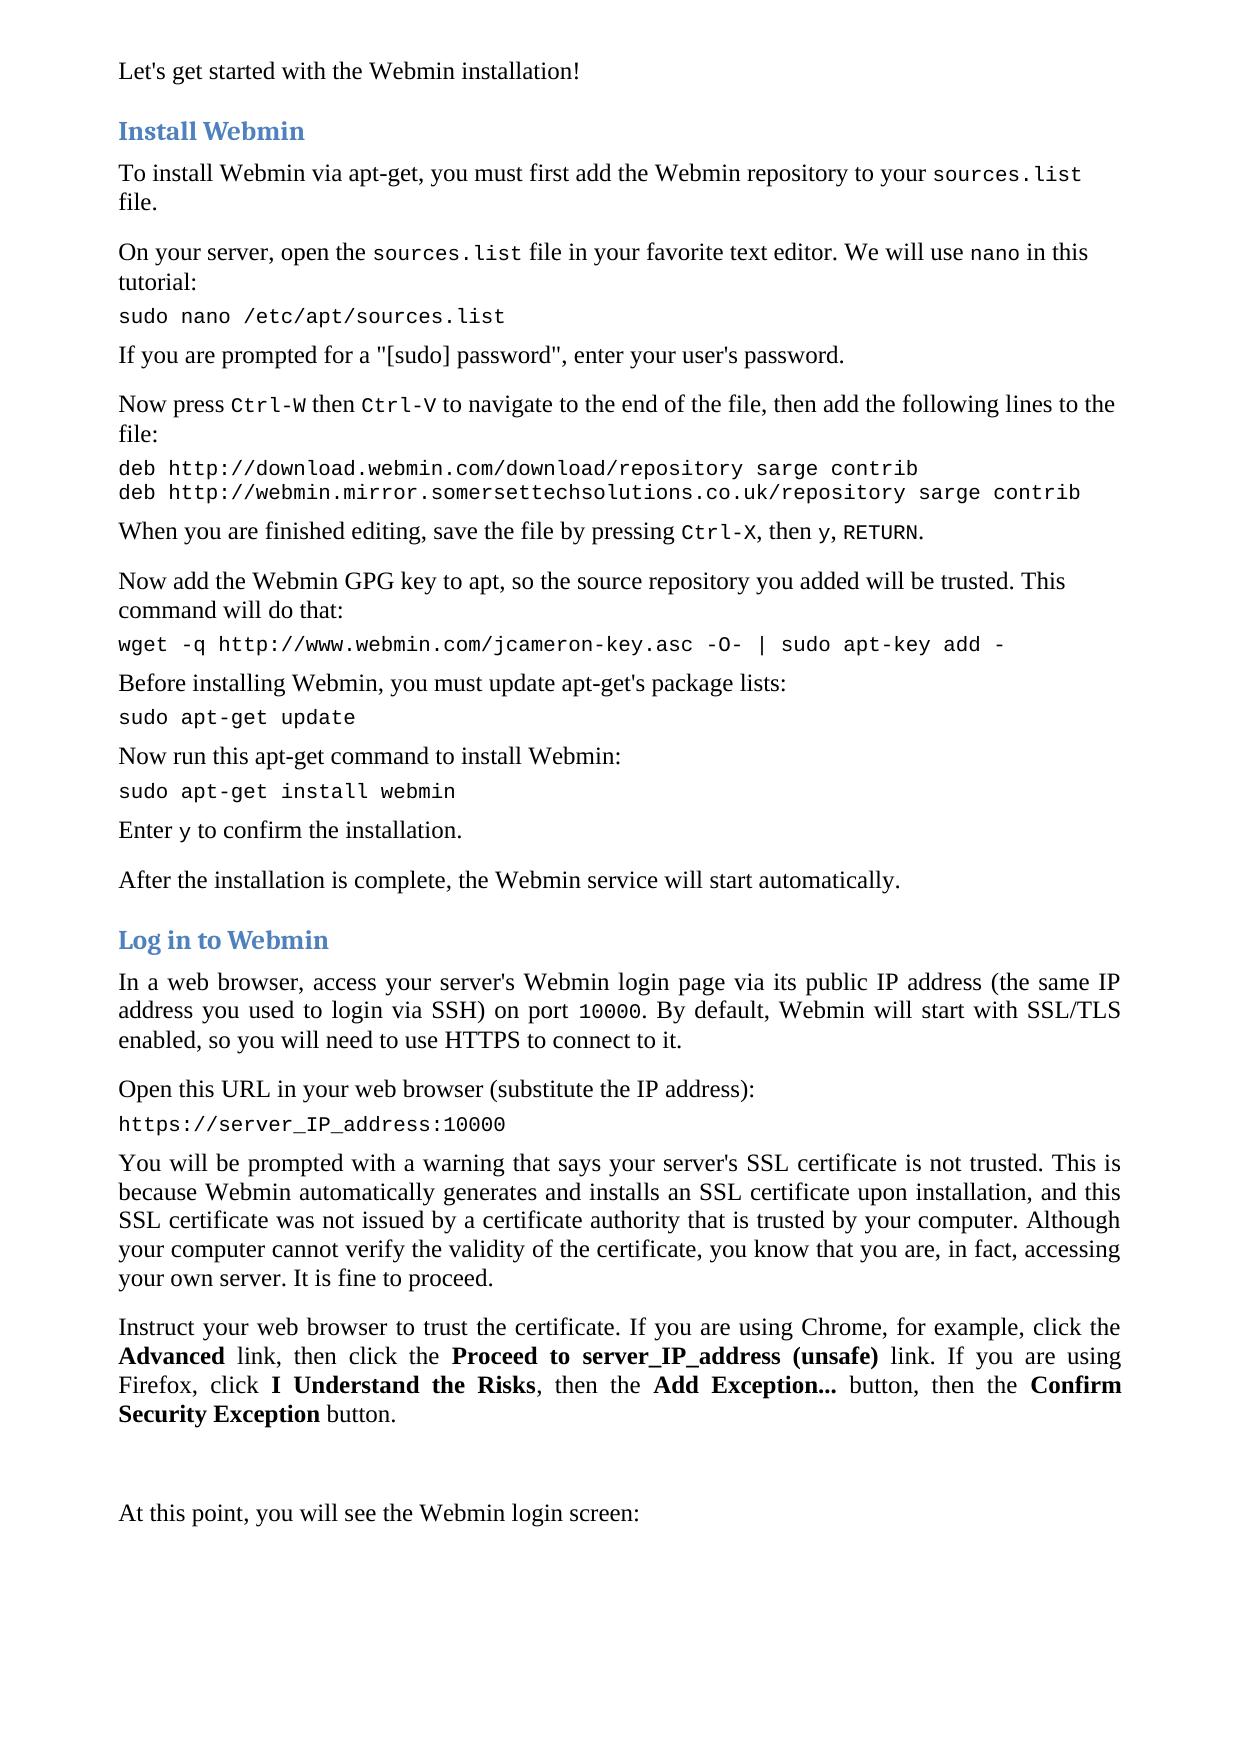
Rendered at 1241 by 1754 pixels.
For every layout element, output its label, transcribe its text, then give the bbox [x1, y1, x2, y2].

text deb http://webmin.mirror.somersettechsolutions.co.uk/repository sarge contrib [118, 482, 1122, 505]
text Enter y to confirm the installation. [118, 815, 1122, 844]
text You will be prompted with a warning that says your server's SSL certificate is not trusted. This is because Webmin automatically generates and installs an SSL certificate upon installation, and this SSL certificate was not issued by a certificate authority that is trusted by your computer. Although your computer cannot verify the validity of the certificate, you know that you are, in fact, accessing your own server. It is fine to proceed. [118, 1148, 1122, 1292]
text https://server_IP_address:10000 [118, 1114, 1122, 1137]
text After the installation is complete, the Webmin service will start automatically. [118, 865, 1122, 894]
text Instruct your web browser to trust the certificate. If you are using Chrome, for example, click the Advanced link, then click the Proceed to server_IP_address (unsafe) link. If you are using Firefox, click I Understand the Risks, then the Add Exception... button, then the Confirm Security Exception button. [118, 1312, 1122, 1427]
text sudo apt-get update [118, 707, 1122, 731]
text Now add the Webmin GPG key to apt, so the source repository you added will be trusted. This command will do that: [118, 566, 1122, 624]
text deb http://download.webmin.com/download/repository sarge contrib [118, 458, 1122, 482]
text At this point, you will see the Webmin login screen: [118, 1498, 1122, 1527]
text Now press Ctrl-W then Ctrl-V to navigate to the end of the file, then add the following lines to the file: [118, 389, 1122, 448]
text On your server, open the sources.list file in your favorite text editor. We will use nano in this tutorial: [118, 237, 1122, 295]
text If you are prompted for a "[sudo] password", enter your user's password. [118, 340, 1122, 368]
text Now run this apt-get command to install Webmin: [118, 741, 1122, 770]
text wget -q http://www.webmin.com/jcameron-key.asc -O- | sudo apt-key add - [118, 634, 1122, 658]
text sudo nano /etc/apt/sources.list [118, 306, 1122, 329]
subtitle Install Webmin [118, 116, 1122, 147]
text sudo apt-get install webmin [118, 781, 1122, 804]
text Let's get started with the Webmin installation! [118, 56, 1122, 85]
text In a web browser, access your server's Webmin login page via its public IP address (the same IP address you used to login via SSH) on port 10000. By default, Webmin will start with SSL/TLS enabled, so you will need to use HTTPS to connect to it. [118, 967, 1122, 1054]
text Open this URL in your web browser (substitute the IP address): [118, 1074, 1122, 1103]
text When you are finished editing, save the file by pressing Ctrl-X, then y, RETURN. [118, 516, 1122, 545]
text To install Webmin via apt-get, you must first add the Webmin repository to your sources.list file. [118, 158, 1122, 216]
text Before installing Webmin, you must update apt-get's package lists: [118, 668, 1122, 697]
subtitle Log in to Webmin [118, 925, 1122, 956]
